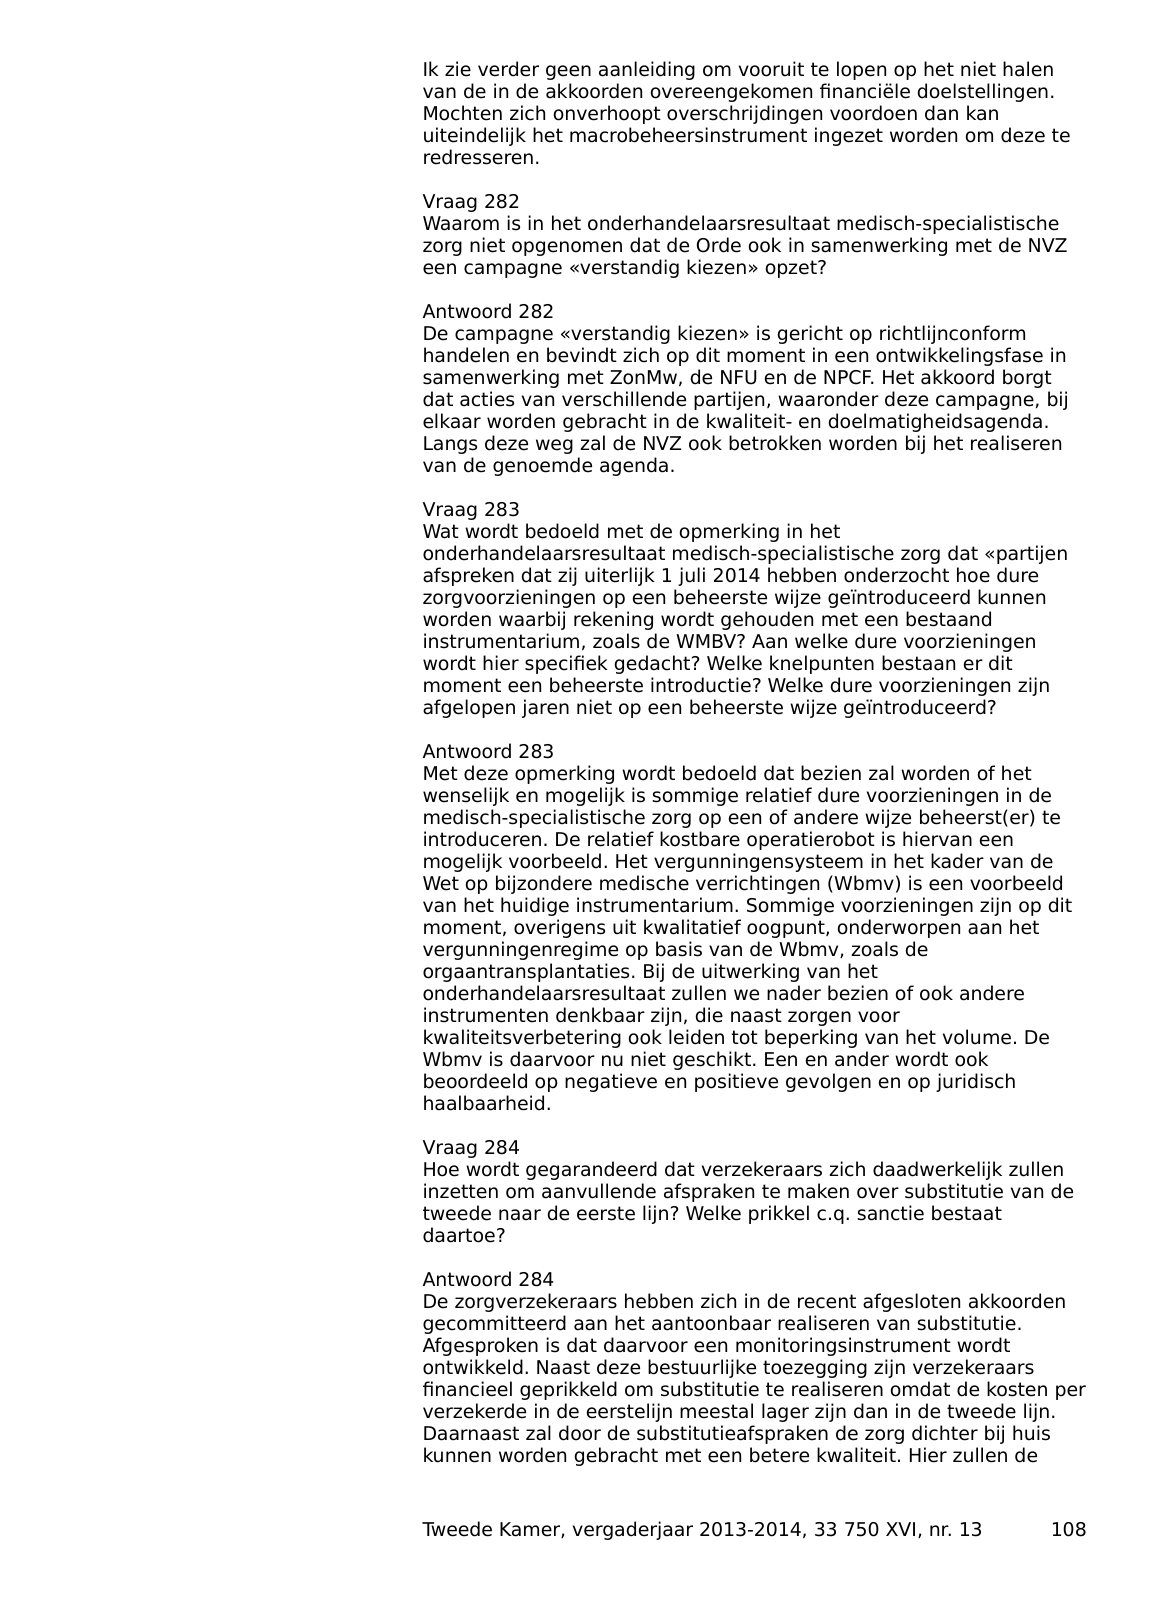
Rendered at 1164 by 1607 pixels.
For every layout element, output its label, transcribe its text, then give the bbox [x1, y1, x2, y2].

text Wat wordt bedoeld met de opmerking in het onderhandelaarsresultaat medisch-specialistische zorg dat «partijen afspreken dat zij uiterlijk 1 juli 2014 hebben onderzocht hoe dure zorgvoorzieningen op een beheerste wijze geïntroduceerd kunnen worden waarbij rekening wordt gehouden met een bestaand instrumentarium, zoals de WMBV? Aan welke dure voorzieningen wordt hier specifiek gedacht? Welke knelpunten bestaan er dit moment een beheerste introductie? Welke dure voorzieningen zijn afgelopen jaren niet op een beheerste wijze geïntroduceerd? [422, 521, 1087, 719]
text Ik zie verder geen aanleiding om vooruit te lopen op het niet halen van de in de akkoorden overeengekomen financiële doelstellingen. Mochten zich onverhoopt overschrijdingen voordoen dan kan uiteindelijk het macrobeheersinstrument ingezet worden om deze te redresseren. [422, 59, 1087, 169]
text Vraag 284 [422, 1137, 1087, 1159]
text De zorgverzekeraars hebben zich in de recent afgesloten akkoorden gecommitteerd aan het aantoonbaar realiseren van substitutie. Afgesproken is dat daarvoor een monitoringsinstrument wordt ontwikkeld. Naast deze bestuurlijke toezegging zijn verzekeraars financieel geprikkeld om substitutie te realiseren omdat de kosten per verzekerde in de eerstelijn meestal lager zijn dan in de tweede lijn. Daarnaast zal door de substitutieafspraken de zorg dichter bij huis kunnen worden gebracht met een betere kwaliteit. Hier zullen de [422, 1291, 1087, 1467]
text Antwoord 284 [422, 1269, 1087, 1291]
text Vraag 283 [422, 499, 1087, 521]
text Hoe wordt gegarandeerd dat verzekeraars zich daadwerkelijk zullen inzetten om aanvullende afspraken te maken over substitutie van de tweede naar de eerste lijn? Welke prikkel c.q. sanctie bestaat daartoe? [422, 1159, 1087, 1247]
text Antwoord 282 [422, 301, 1087, 323]
text Waarom is in het onderhandelaarsresultaat medisch-specialistische zorg niet opgenomen dat de Orde ook in samenwerking met de NVZ een campagne «verstandig kiezen» opzet? [422, 213, 1087, 279]
text Antwoord 283 [422, 741, 1087, 763]
text Vraag 282 [422, 191, 1087, 213]
text Met deze opmerking wordt bedoeld dat bezien zal worden of het wenselijk en mogelijk is sommige relatief dure voorzieningen in de medisch-specialistische zorg op een of andere wijze beheerst(er) te introduceren. De relatief kostbare operatierobot is hiervan een mogelijk voorbeeld. Het vergunningensysteem in het kader van de Wet op bijzondere medische verrichtingen (Wbmv) is een voorbeeld van het huidige instrumentarium. Sommige voorzieningen zijn op dit moment, overigens uit kwalitatief oogpunt, onderworpen aan het vergunningenregime op basis van de Wbmv, zoals de orgaantransplantaties. Bij de uitwerking van het onderhandelaarsresultaat zullen we nader bezien of ook andere instrumenten denkbaar zijn, die naast zorgen voor kwaliteitsverbetering ook leiden tot beperking van het volume. De Wbmv is daarvoor nu niet geschikt. Een en ander wordt ook beoordeeld op negatieve en positieve gevolgen en op juridisch haalbaarheid. [422, 763, 1087, 1115]
text De campagne «verstandig kiezen» is gericht op richtlijnconform handelen en bevindt zich op dit moment in een ontwikkelingsfase in samenwerking met ZonMw, de NFU en de NPCF. Het akkoord borgt dat acties van verschillende partijen, waaronder deze campagne, bij elkaar worden gebracht in de kwaliteit- en doelmatigheidsagenda. Langs deze weg zal de NVZ ook betrokken worden bij het realiseren van de genoemde agenda. [422, 323, 1087, 477]
